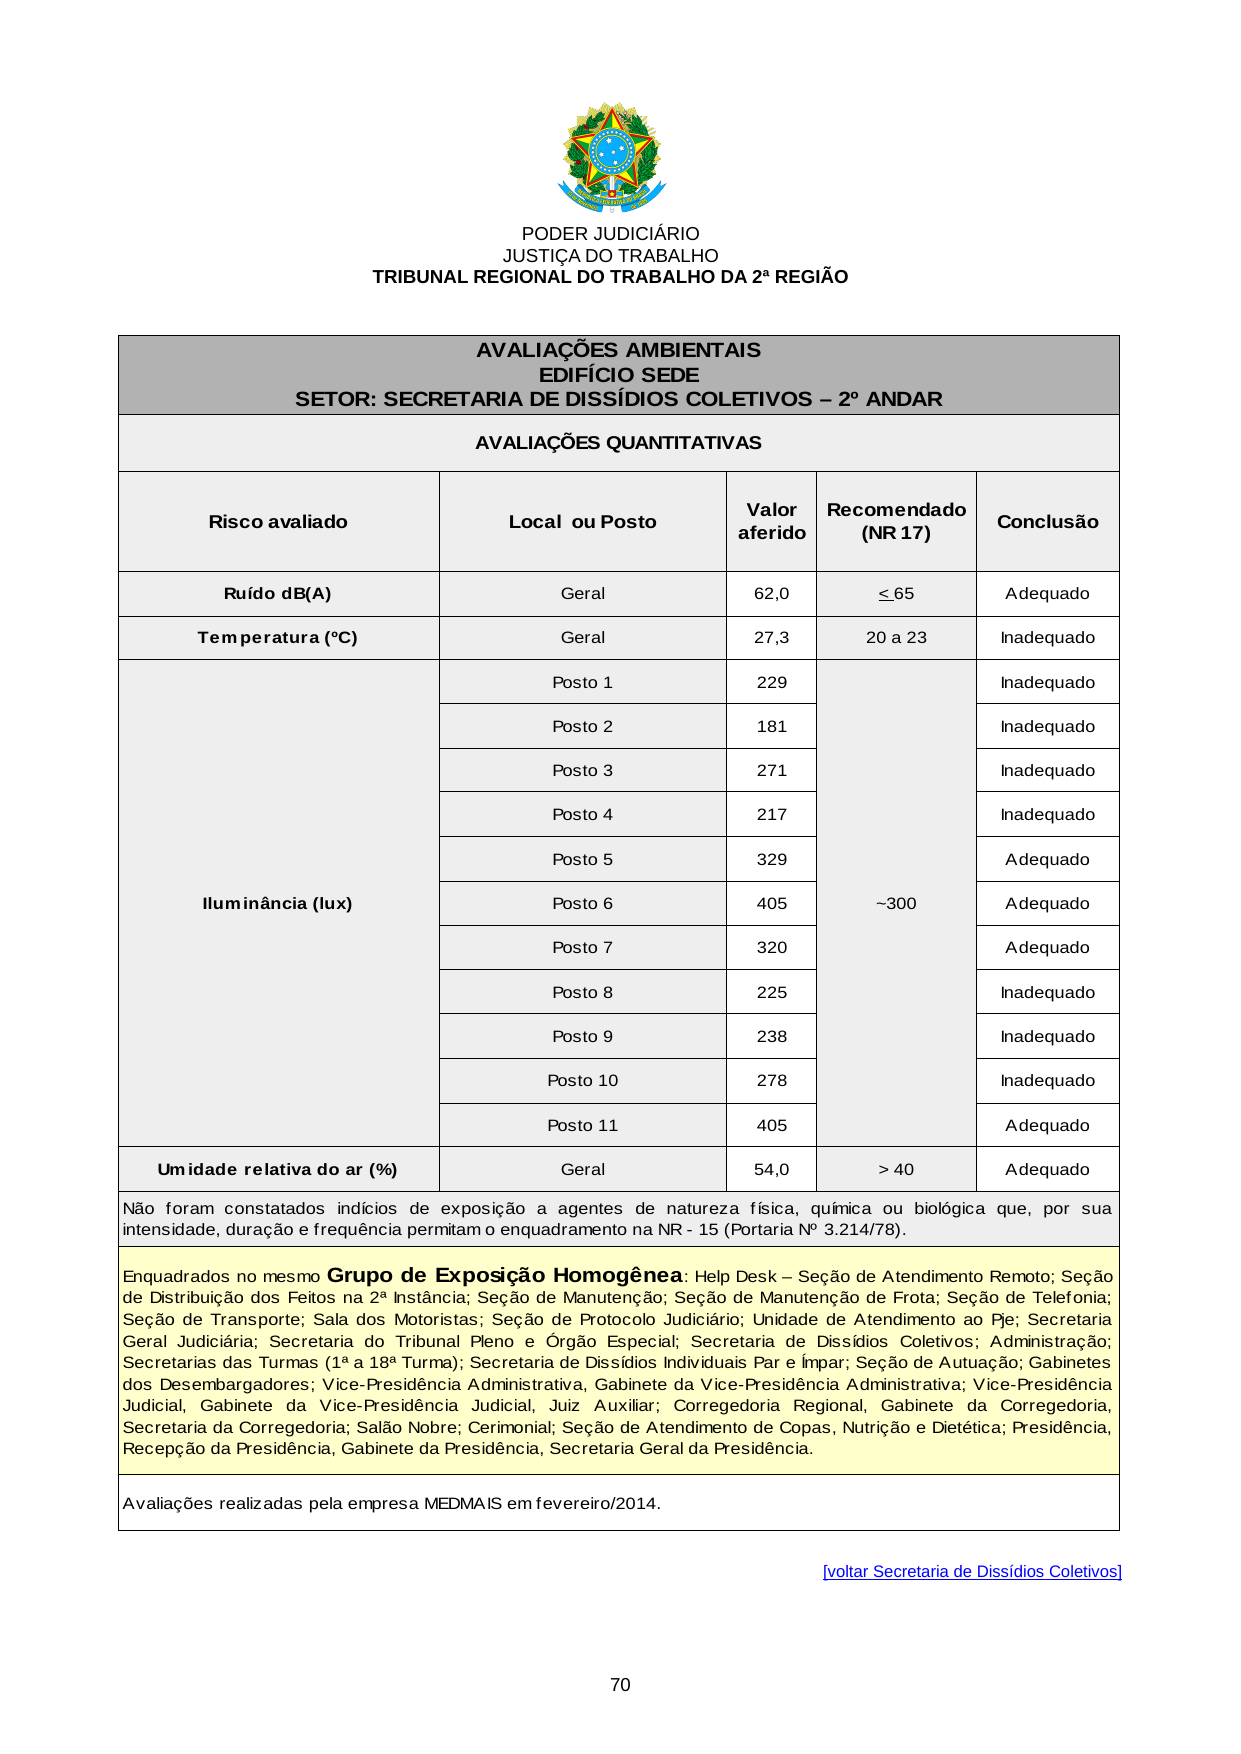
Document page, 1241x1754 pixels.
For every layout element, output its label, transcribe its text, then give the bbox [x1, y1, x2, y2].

text [voltar Secretaria de Dissídios Coletivos] [118, 1562, 1122, 1581]
